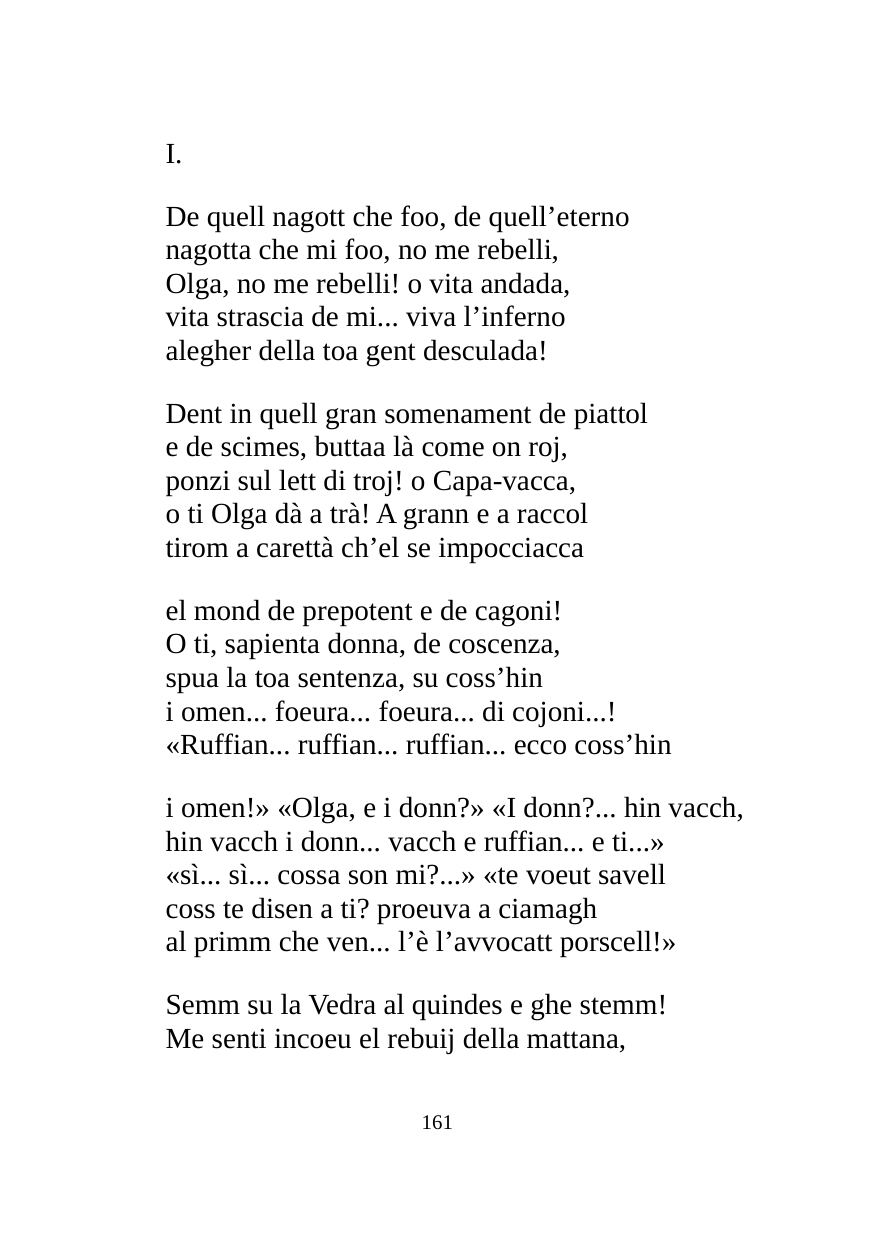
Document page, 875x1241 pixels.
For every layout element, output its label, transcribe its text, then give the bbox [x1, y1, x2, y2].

text Semm su la Vedra al quindes e ghe stemm! Me senti incoeu el rebuij della mattana, [165, 987, 768, 1054]
text De quell nagott che foo, de quell’eterno nagotta che mi foo, no me rebelli, Olga, no me rebelli! o vita andada, vita strascia de mi... viva l’inferno alegher della toa gent desculada! [165, 199, 768, 366]
text el mond de prepotent e de cagoni! O ti, sapienta donna, de coscenza, spua la toa sentenza, su coss’hin i omen... foeura... foeura... di cojoni...! «Ruffian... ruffian... ruffian... ecco coss’hin [165, 593, 768, 761]
text i omen!» «Olga, e i donn?» «I donn?... hin vacch, hin vacch i donn... vacch e ruffian... e ti...» «sì... sì... cossa son mi?...» «te voeut savell coss te disen a ti? proeuva a ciamagh al primm che ven... l’è l’avvocatt porscell!» [165, 790, 768, 958]
text Dent in quell gran somenament de piattol e de scimes, buttaa là come on roj, ponzi sul lett di troj! o Capa-vacca, o ti Olga dà a trà! A grann e a raccol tirom a carettà ch’el se impocciacca [165, 396, 768, 564]
text I. [165, 136, 768, 169]
